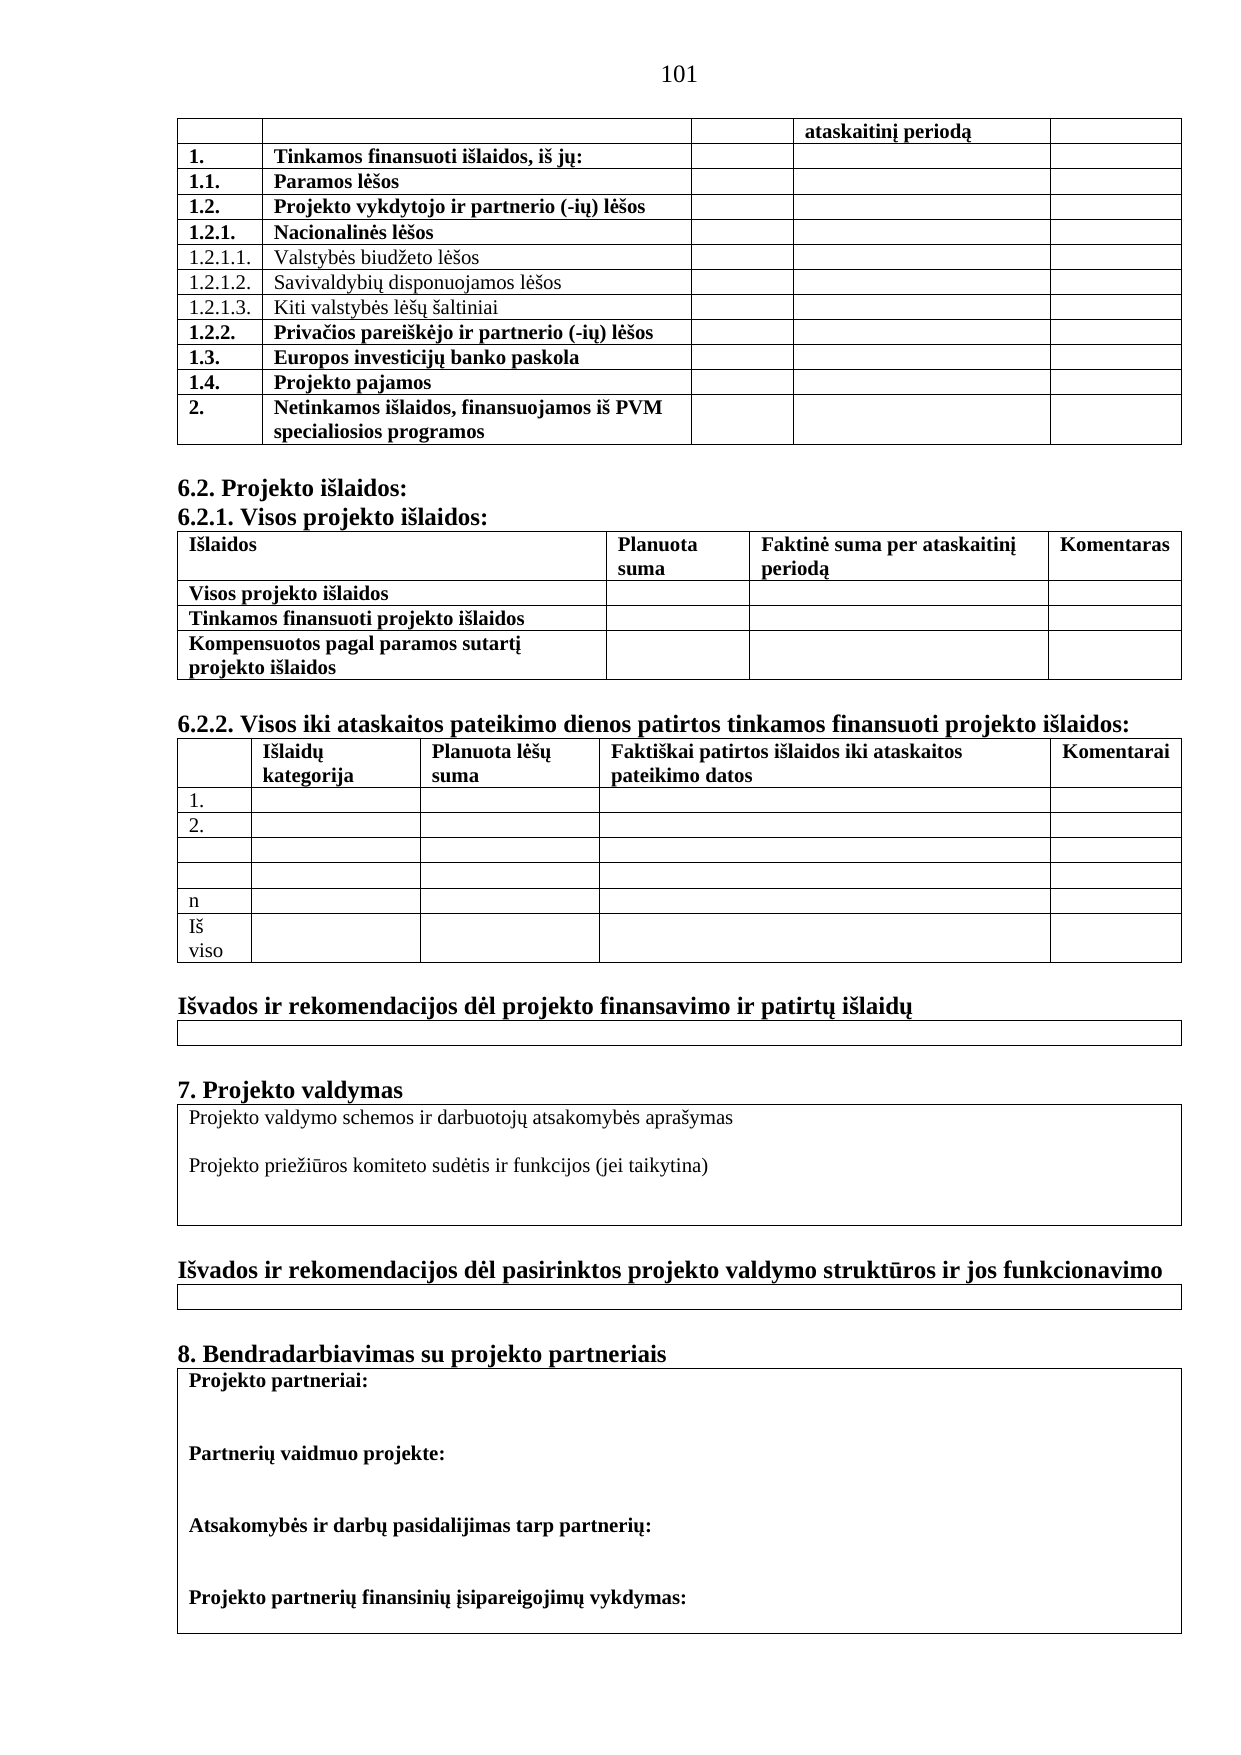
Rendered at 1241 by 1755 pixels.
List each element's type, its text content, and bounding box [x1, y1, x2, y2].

table_cell Visos projekto išlaidos [178, 581, 606, 605]
table_cell [421, 889, 599, 912]
table_cell 1.3. [178, 345, 262, 369]
table_cell [692, 220, 793, 244]
table_cell [600, 788, 1050, 812]
table_header Projekto partneriai: Partnerių vaidmuo projekte: Atsakomybės ir darbų pasidalijimas tarp partnerių: Projekto partnerių finansinių įsipareigojimų vykdymas: [178, 1369, 1181, 1633]
table_cell [794, 245, 1050, 269]
table_cell 1.2.2. [178, 320, 262, 344]
table_cell [1051, 370, 1181, 394]
table_cell 1.2.1.3. [178, 295, 262, 319]
table_cell [1051, 863, 1181, 887]
table_header [1051, 119, 1181, 143]
table_header ataskaitinį periodą [794, 119, 1050, 143]
table_header [178, 1021, 1181, 1045]
table_header Komentarai [1051, 739, 1181, 787]
table_cell 1. [178, 788, 251, 812]
table_cell [607, 606, 749, 630]
table_cell 1.2.1.1. [178, 245, 262, 269]
table_cell [252, 889, 420, 912]
table_cell [178, 838, 251, 862]
table_cell [794, 370, 1050, 394]
table_cell 1.1. [178, 169, 262, 193]
table_cell [1051, 295, 1181, 319]
table_cell 1.2.1.2. [178, 270, 262, 294]
table_cell [252, 813, 420, 837]
table_cell Projekto pajamos [263, 370, 691, 394]
table_cell [607, 581, 749, 605]
table_cell [1049, 606, 1181, 630]
table_cell [750, 631, 1048, 679]
table_header Faktinė suma per ataskaitinį periodą [750, 532, 1048, 580]
table_cell [1051, 788, 1181, 812]
table_cell Netinkamos išlaidos, finansuojamos iš PVM specialiosios programos [263, 395, 691, 443]
table_cell [750, 581, 1048, 605]
table_cell Savivaldybių disponuojamos lėšos [263, 270, 691, 294]
table_cell [1051, 345, 1181, 369]
table_header Projekto valdymo schemos ir darbuotojų atsakomybės aprašymas Projekto priežiūros komiteto sudėtis ir funkcijos (jei taikytina) [178, 1105, 1181, 1225]
table_cell [794, 345, 1050, 369]
table_cell [178, 863, 251, 887]
table_header Išlaidų kategorija [252, 739, 420, 787]
table_cell [692, 295, 793, 319]
table_cell Valstybės biudžeto lėšos [263, 245, 691, 269]
table_header [263, 119, 691, 143]
table_cell [692, 395, 793, 443]
table_cell 2. [178, 813, 251, 837]
text Išvados ir rekomendacijos dėl pasirinktos projekto valdymo struktūros ir jos funkcionavimo [177, 1255, 1181, 1284]
table_header [178, 739, 251, 787]
table_cell [1051, 838, 1181, 862]
table_cell [692, 245, 793, 269]
table_cell [1051, 169, 1181, 193]
table_cell Nacionalinės lėšos [263, 220, 691, 244]
table_cell [1051, 245, 1181, 269]
table_cell [1051, 889, 1181, 912]
table_cell [692, 169, 793, 193]
table_cell 1. [178, 144, 262, 168]
table_cell [1051, 220, 1181, 244]
table_header Komentaras [1049, 532, 1181, 580]
table_header [178, 1285, 1181, 1309]
table_cell [1051, 813, 1181, 837]
table_cell [794, 320, 1050, 344]
text 7. Projekto valdymas [177, 1075, 1181, 1104]
table_cell [252, 914, 420, 962]
table_cell [1051, 914, 1181, 962]
table_cell [252, 863, 420, 887]
table_cell [692, 345, 793, 369]
table_cell 1.2.1. [178, 220, 262, 244]
table_cell [750, 606, 1048, 630]
table_cell [692, 195, 793, 218]
table_cell [607, 631, 749, 679]
text 6.2.1. Visos projekto išlaidos: [177, 502, 1181, 531]
table_cell 1.4. [178, 370, 262, 394]
table_header [178, 119, 262, 143]
table_cell [1049, 631, 1181, 679]
table_cell [794, 195, 1050, 218]
table_cell [794, 144, 1050, 168]
text 6.2. Projekto išlaidos: [177, 473, 1181, 502]
table_cell [692, 144, 793, 168]
table_cell [1051, 195, 1181, 218]
table_cell [421, 813, 599, 837]
table_cell Tinkamos finansuoti projekto išlaidos [178, 606, 606, 630]
table_cell [794, 295, 1050, 319]
table_cell [421, 914, 599, 962]
table_cell Europos investicijų banko paskola [263, 345, 691, 369]
table_cell [794, 220, 1050, 244]
table_cell [600, 889, 1050, 912]
table_cell [252, 838, 420, 862]
table_cell [1049, 581, 1181, 605]
table_cell 1.2. [178, 195, 262, 218]
table_cell [1051, 270, 1181, 294]
table_header Išlaidos [178, 532, 606, 580]
table_cell [1051, 320, 1181, 344]
table_header Planuota suma [607, 532, 749, 580]
table_cell n [178, 889, 251, 912]
table_cell Paramos lėšos [263, 169, 691, 193]
table_cell [252, 788, 420, 812]
table_cell [421, 788, 599, 812]
table_header Faktiškai patirtos išlaidos iki ataskaitos pateikimo datos [600, 739, 1050, 787]
table_cell [421, 838, 599, 862]
table_cell [692, 370, 793, 394]
table_cell [1051, 395, 1181, 443]
table_cell Privačios pareiškėjo ir partnerio (-ių) lėšos [263, 320, 691, 344]
table_cell [600, 914, 1050, 962]
table_cell [692, 320, 793, 344]
table_cell [600, 863, 1050, 887]
table_cell Tinkamos finansuoti išlaidos, iš jų: [263, 144, 691, 168]
table_cell Projekto vykdytojo ir partnerio (-ių) lėšos [263, 195, 691, 218]
table_header Planuota lėšų suma [421, 739, 599, 787]
text 8. Bendradarbiavimas su projekto partneriais [177, 1339, 1181, 1367]
table_cell 2. [178, 395, 262, 443]
text 6.2.2. Visos iki ataskaitos pateikimo dienos patirtos tinkamos finansuoti projekto išlaidos: [177, 709, 1181, 738]
table_cell [794, 270, 1050, 294]
table_cell [794, 395, 1050, 443]
table_cell [794, 169, 1050, 193]
table_cell [692, 270, 793, 294]
table_cell [600, 838, 1050, 862]
table_cell Kompensuotos pagal paramos sutartį projekto išlaidos [178, 631, 606, 679]
table_cell [1051, 144, 1181, 168]
table_cell Iš viso [178, 914, 251, 962]
table_cell [421, 863, 599, 887]
table_header [692, 119, 793, 143]
table_cell [600, 813, 1050, 837]
text Išvados ir rekomendacijos dėl projekto finansavimo ir patirtų išlaidų [177, 991, 1181, 1020]
table_cell Kiti valstybės lėšų šaltiniai [263, 295, 691, 319]
